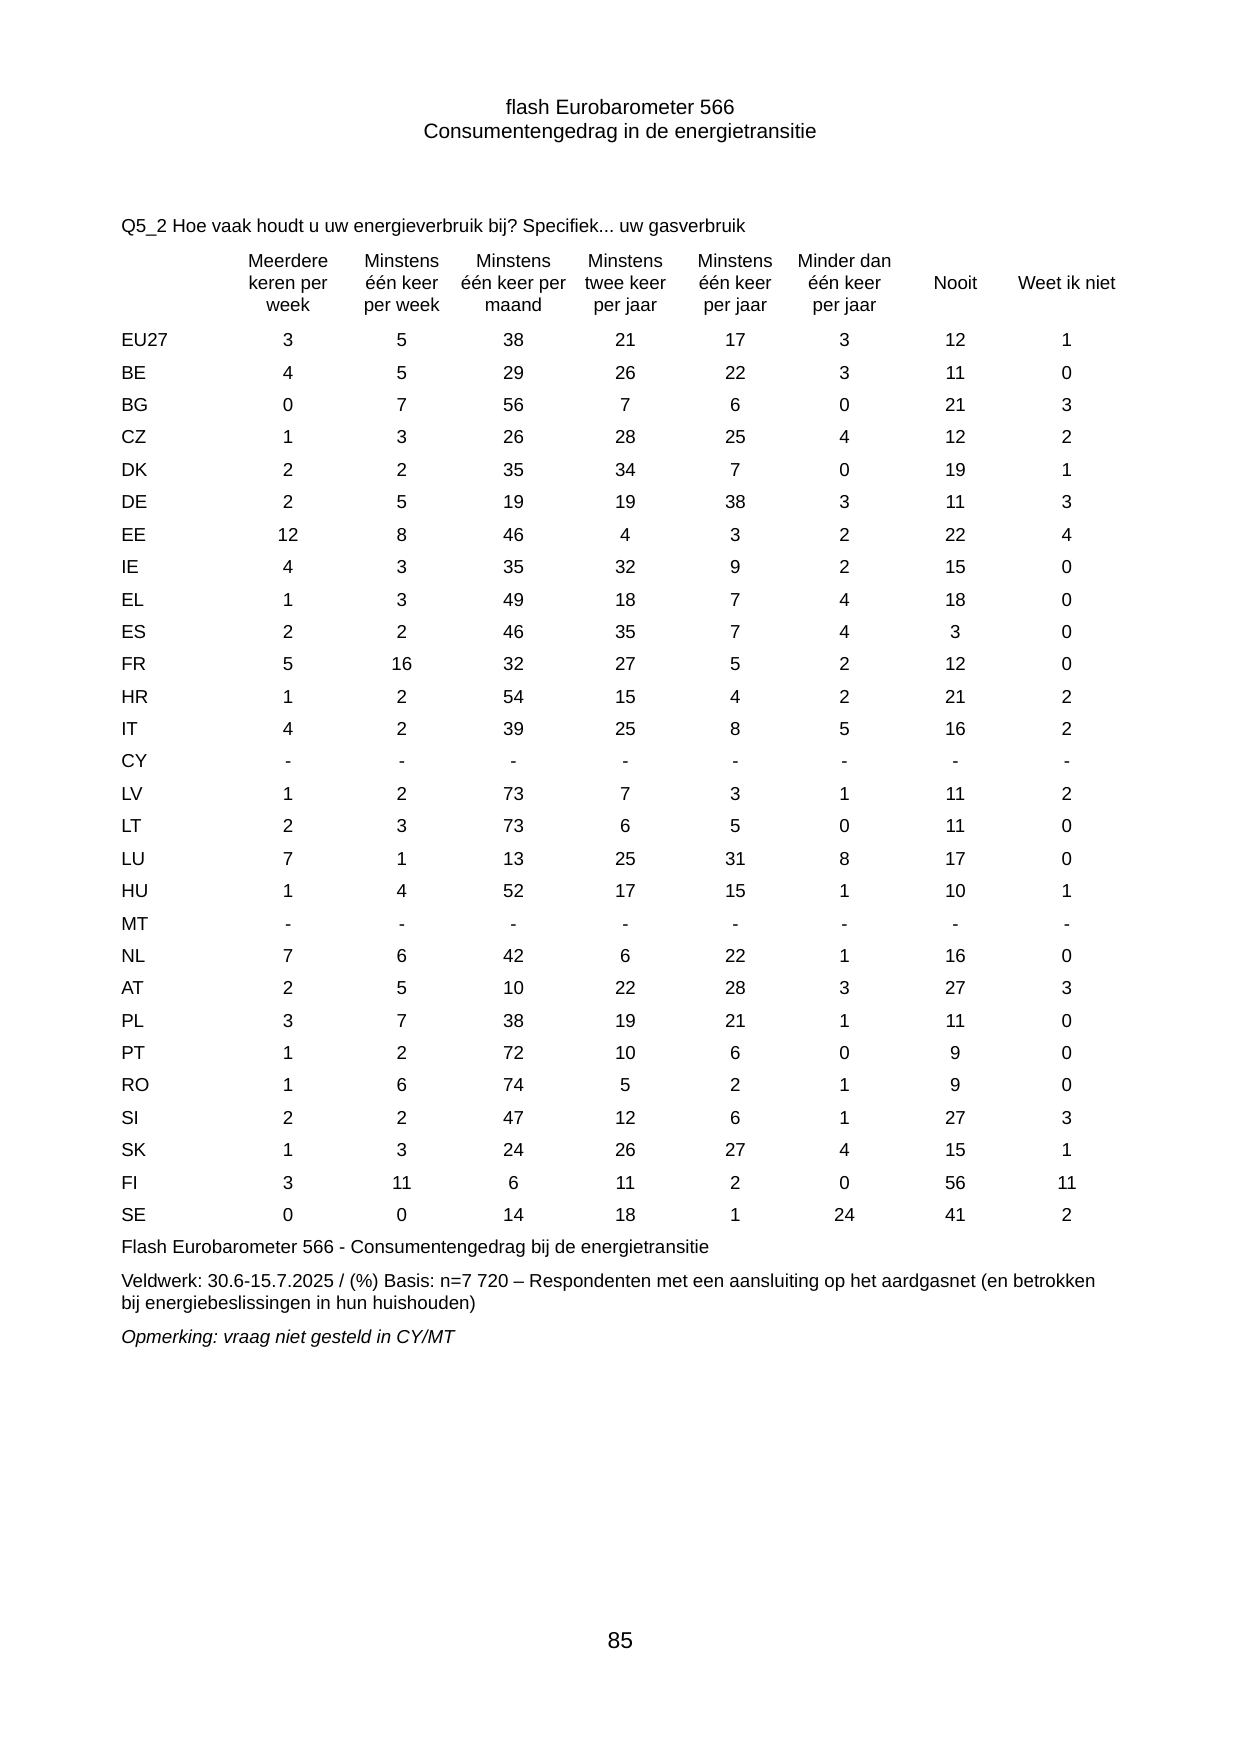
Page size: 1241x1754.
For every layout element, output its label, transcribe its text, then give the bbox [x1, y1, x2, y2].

table_cell 12 [899, 324, 1011, 356]
table_cell Minstens één keer per jaar [680, 241, 790, 324]
table_cell PL [118, 1004, 229, 1036]
table_cell Veldwerk: 30.6-15.7.2025 / (%) Basis: n=7 720 – Respondenten met een aansluiting op het aardgasnet (en betrokken bij energiebeslissingen in hun huishouden) [118, 1263, 1122, 1321]
table_cell 4 [790, 1134, 899, 1166]
table_cell 7 [570, 389, 680, 421]
table_cell 21 [570, 324, 680, 356]
table_cell 27 [899, 1101, 1011, 1134]
table_cell LU [118, 842, 229, 874]
table_cell - [457, 907, 570, 939]
table_cell 3 [1011, 389, 1122, 421]
table_cell 1 [680, 1199, 790, 1231]
table_cell 1 [346, 842, 457, 874]
table_cell 3 [680, 518, 790, 551]
table_cell 7 [570, 777, 680, 810]
table_cell - [790, 745, 899, 777]
table_cell 2 [346, 777, 457, 810]
table_cell - [790, 907, 899, 939]
table_cell 22 [899, 518, 1011, 551]
table_cell 18 [570, 583, 680, 615]
table_cell 0 [790, 453, 899, 486]
table_cell 7 [346, 1004, 457, 1036]
table_cell CY [118, 745, 229, 777]
table_cell 2 [1011, 777, 1122, 810]
table_cell 35 [457, 551, 570, 583]
table_cell 27 [570, 648, 680, 680]
table_cell 6 [346, 939, 457, 972]
table_cell 22 [570, 972, 680, 1004]
table_cell 0 [1011, 356, 1122, 388]
table_cell 0 [229, 389, 346, 421]
table_cell 46 [457, 518, 570, 551]
table_cell 2 [1011, 421, 1122, 453]
table_cell 11 [899, 777, 1011, 810]
table_cell 18 [570, 1199, 680, 1231]
table_cell 3 [790, 486, 899, 518]
table_cell 0 [790, 810, 899, 842]
table_cell EU27 [118, 324, 229, 356]
table_cell ES [118, 615, 229, 648]
table_cell NL [118, 939, 229, 972]
table_cell 2 [790, 551, 899, 583]
table_cell IE [118, 551, 229, 583]
table_cell - [1011, 907, 1122, 939]
table_cell 2 [229, 972, 346, 1004]
table_cell 2 [790, 518, 899, 551]
table_cell 35 [570, 615, 680, 648]
table_cell 47 [457, 1101, 570, 1134]
table_cell 28 [570, 421, 680, 453]
table_cell 2 [229, 453, 346, 486]
table_cell 11 [1011, 1166, 1122, 1198]
table_header Q5_2 Hoe vaak houdt u uw energieverbruik bij? Specifiek... uw gasverbruik [118, 209, 1122, 241]
table_cell 0 [1011, 648, 1122, 680]
table_cell 2 [680, 1166, 790, 1198]
table_cell - [899, 907, 1011, 939]
table_cell 2 [1011, 680, 1122, 712]
table_cell 22 [680, 939, 790, 972]
table_cell 21 [899, 680, 1011, 712]
table_cell 7 [680, 615, 790, 648]
table_cell 6 [680, 1101, 790, 1134]
table_cell 11 [346, 1166, 457, 1198]
table_cell 52 [457, 875, 570, 907]
table_cell 32 [457, 648, 570, 680]
table_cell 6 [346, 1069, 457, 1101]
table_cell - [457, 745, 570, 777]
table_cell 2 [1011, 1199, 1122, 1231]
table_cell - [899, 745, 1011, 777]
table_cell 16 [899, 939, 1011, 972]
table_cell 1 [229, 777, 346, 810]
table_cell 21 [680, 1004, 790, 1036]
table_cell 15 [570, 680, 680, 712]
table_cell AT [118, 972, 229, 1004]
table_cell BE [118, 356, 229, 388]
table_cell 1 [229, 583, 346, 615]
table_cell 26 [570, 1134, 680, 1166]
table_cell 25 [570, 842, 680, 874]
table_cell 12 [899, 421, 1011, 453]
table_cell 22 [680, 356, 790, 388]
table_cell 14 [457, 1199, 570, 1231]
table_cell 0 [229, 1199, 346, 1231]
table_cell - [346, 907, 457, 939]
table_cell 31 [680, 842, 790, 874]
table_cell 4 [680, 680, 790, 712]
table_cell 1 [1011, 1134, 1122, 1166]
table_cell 0 [1011, 1004, 1122, 1036]
table_cell 10 [899, 875, 1011, 907]
table_cell 4 [790, 583, 899, 615]
table_cell 1 [1011, 453, 1122, 486]
table_cell 38 [680, 486, 790, 518]
table_cell CZ [118, 421, 229, 453]
table_cell 5 [346, 324, 457, 356]
table_cell 11 [899, 486, 1011, 518]
table_cell 1 [229, 421, 346, 453]
table_cell 17 [680, 324, 790, 356]
table_cell 3 [346, 583, 457, 615]
table_cell 28 [680, 972, 790, 1004]
table_cell 34 [570, 453, 680, 486]
table_cell HR [118, 680, 229, 712]
table_cell 3 [229, 324, 346, 356]
table_cell Nooit [899, 241, 1011, 324]
table_cell 13 [457, 842, 570, 874]
table_cell 11 [899, 356, 1011, 388]
table_cell PT [118, 1036, 229, 1069]
table_cell 2 [346, 1101, 457, 1134]
table_cell 1 [229, 1069, 346, 1101]
table_cell 3 [680, 777, 790, 810]
table_cell 7 [680, 453, 790, 486]
table_cell 2 [229, 810, 346, 842]
table_cell 6 [680, 389, 790, 421]
table_cell 4 [1011, 518, 1122, 551]
table_cell 2 [229, 486, 346, 518]
table_cell Opmerking: vraag niet gesteld in CY/MT [118, 1321, 1122, 1353]
table_cell 0 [1011, 551, 1122, 583]
table_cell 26 [457, 421, 570, 453]
table_cell 7 [680, 583, 790, 615]
table_cell 1 [229, 680, 346, 712]
table_cell Meerdere keren per week [229, 241, 346, 324]
table_cell 4 [570, 518, 680, 551]
table_cell 11 [899, 1004, 1011, 1036]
table_cell 1 [790, 1004, 899, 1036]
table_cell 19 [570, 486, 680, 518]
table_cell 8 [680, 713, 790, 745]
table_cell Minstens twee keer per jaar [570, 241, 680, 324]
table_cell 0 [1011, 810, 1122, 842]
table_cell Minder dan één keer per jaar [790, 241, 899, 324]
table_cell 25 [570, 713, 680, 745]
table_cell 2 [680, 1069, 790, 1101]
table_cell 11 [899, 810, 1011, 842]
table_cell 15 [899, 1134, 1011, 1166]
table_cell 2 [229, 1101, 346, 1134]
table_cell Minstens één keer per maand [457, 241, 570, 324]
table_cell 32 [570, 551, 680, 583]
table_cell 19 [570, 1004, 680, 1036]
table_cell 74 [457, 1069, 570, 1101]
table_cell LT [118, 810, 229, 842]
table_cell 0 [790, 1036, 899, 1069]
table_cell 19 [457, 486, 570, 518]
table_cell 2 [1011, 713, 1122, 745]
table_cell 4 [790, 421, 899, 453]
table_cell 15 [899, 551, 1011, 583]
table_cell DK [118, 453, 229, 486]
table_cell 1 [1011, 875, 1122, 907]
table_cell 5 [570, 1069, 680, 1101]
table_cell 2 [229, 615, 346, 648]
table_cell 1 [1011, 324, 1122, 356]
table_cell - [680, 745, 790, 777]
table_cell 1 [790, 777, 899, 810]
table_cell 3 [790, 324, 899, 356]
table_cell 8 [790, 842, 899, 874]
table_cell 3 [346, 551, 457, 583]
table_cell 29 [457, 356, 570, 388]
table_cell 39 [457, 713, 570, 745]
table_cell 8 [346, 518, 457, 551]
table_cell 12 [229, 518, 346, 551]
table_cell 12 [899, 648, 1011, 680]
table_cell 24 [790, 1199, 899, 1231]
table_cell 3 [229, 1166, 346, 1198]
table_cell 4 [790, 615, 899, 648]
table_cell 5 [229, 648, 346, 680]
table_cell Flash Eurobarometer 566 - Consumentengedrag bij de energietransitie [118, 1231, 1122, 1263]
table_cell 16 [346, 648, 457, 680]
table_cell 3 [1011, 972, 1122, 1004]
table_cell 0 [1011, 1069, 1122, 1101]
table_cell - [346, 745, 457, 777]
table_cell 5 [346, 486, 457, 518]
table_cell SI [118, 1101, 229, 1134]
table_cell 3 [346, 810, 457, 842]
table_cell 35 [457, 453, 570, 486]
table_cell 5 [680, 810, 790, 842]
table_cell 0 [1011, 939, 1122, 972]
table_cell 42 [457, 939, 570, 972]
table_cell Minstens één keer per week [346, 241, 457, 324]
table_cell 7 [229, 842, 346, 874]
table_cell 2 [346, 1036, 457, 1069]
table_cell 21 [899, 389, 1011, 421]
table_cell 2 [346, 615, 457, 648]
table_cell 3 [899, 615, 1011, 648]
table_cell 3 [1011, 1101, 1122, 1134]
table_cell 27 [899, 972, 1011, 1004]
table_cell 56 [457, 389, 570, 421]
table_cell 56 [899, 1166, 1011, 1198]
table_cell 27 [680, 1134, 790, 1166]
table_cell 5 [680, 648, 790, 680]
table_cell FI [118, 1166, 229, 1198]
table_cell - [570, 745, 680, 777]
table_cell [118, 241, 229, 324]
table_cell 1 [790, 875, 899, 907]
table_cell 25 [680, 421, 790, 453]
table_cell 3 [790, 356, 899, 388]
table_cell LV [118, 777, 229, 810]
table_cell 9 [899, 1036, 1011, 1069]
table_cell 0 [790, 1166, 899, 1198]
table_cell 41 [899, 1199, 1011, 1231]
table_cell 6 [570, 939, 680, 972]
table_cell MT [118, 907, 229, 939]
table_cell 0 [1011, 615, 1122, 648]
table_cell 1 [229, 1134, 346, 1166]
table_cell 54 [457, 680, 570, 712]
table_cell Weet ik niet [1011, 241, 1122, 324]
table_cell 6 [680, 1036, 790, 1069]
table_cell - [680, 907, 790, 939]
table_cell 3 [346, 1134, 457, 1166]
table_cell 9 [899, 1069, 1011, 1101]
table_cell 4 [229, 356, 346, 388]
table_cell 16 [899, 713, 1011, 745]
table_cell 9 [680, 551, 790, 583]
table_cell 38 [457, 324, 570, 356]
table_cell RO [118, 1069, 229, 1101]
table_cell 46 [457, 615, 570, 648]
table_cell 4 [346, 875, 457, 907]
table_cell SK [118, 1134, 229, 1166]
table_cell 19 [899, 453, 1011, 486]
table_cell 0 [1011, 842, 1122, 874]
table_cell 18 [899, 583, 1011, 615]
table_cell FR [118, 648, 229, 680]
table_cell 1 [790, 939, 899, 972]
table_cell 5 [790, 713, 899, 745]
table_cell 72 [457, 1036, 570, 1069]
table_cell 6 [570, 810, 680, 842]
table_cell 15 [680, 875, 790, 907]
table_cell BG [118, 389, 229, 421]
table_cell 1 [790, 1101, 899, 1134]
table_cell - [229, 745, 346, 777]
table_cell 2 [346, 713, 457, 745]
table_cell 4 [229, 551, 346, 583]
table_cell 24 [457, 1134, 570, 1166]
table_cell 3 [790, 972, 899, 1004]
table_cell 0 [1011, 583, 1122, 615]
table_cell 0 [346, 1199, 457, 1231]
table_cell 10 [457, 972, 570, 1004]
table_cell EE [118, 518, 229, 551]
table_cell - [1011, 745, 1122, 777]
table_cell 3 [1011, 486, 1122, 518]
table_cell 12 [570, 1101, 680, 1134]
table_cell 1 [229, 1036, 346, 1069]
table_cell - [570, 907, 680, 939]
table_cell 1 [229, 875, 346, 907]
table_cell 4 [229, 713, 346, 745]
table_cell IT [118, 713, 229, 745]
table_cell 3 [229, 1004, 346, 1036]
table_cell 49 [457, 583, 570, 615]
table_cell 5 [346, 972, 457, 1004]
table_cell 73 [457, 810, 570, 842]
table_cell 17 [899, 842, 1011, 874]
table_cell 1 [790, 1069, 899, 1101]
table_cell EL [118, 583, 229, 615]
table_cell 2 [790, 648, 899, 680]
table_cell 0 [790, 389, 899, 421]
table_cell 6 [457, 1166, 570, 1198]
table_cell 2 [346, 453, 457, 486]
table_cell 10 [570, 1036, 680, 1069]
table_cell HU [118, 875, 229, 907]
table_cell 73 [457, 777, 570, 810]
table_cell 17 [570, 875, 680, 907]
table_cell - [229, 907, 346, 939]
table_cell 7 [346, 389, 457, 421]
table_cell 0 [1011, 1036, 1122, 1069]
table_cell 38 [457, 1004, 570, 1036]
table_cell 2 [346, 680, 457, 712]
table_cell 26 [570, 356, 680, 388]
table_cell 3 [346, 421, 457, 453]
table_cell 11 [570, 1166, 680, 1198]
table_cell DE [118, 486, 229, 518]
table_cell SE [118, 1199, 229, 1231]
table_cell 5 [346, 356, 457, 388]
table_cell 2 [790, 680, 899, 712]
table_cell 7 [229, 939, 346, 972]
